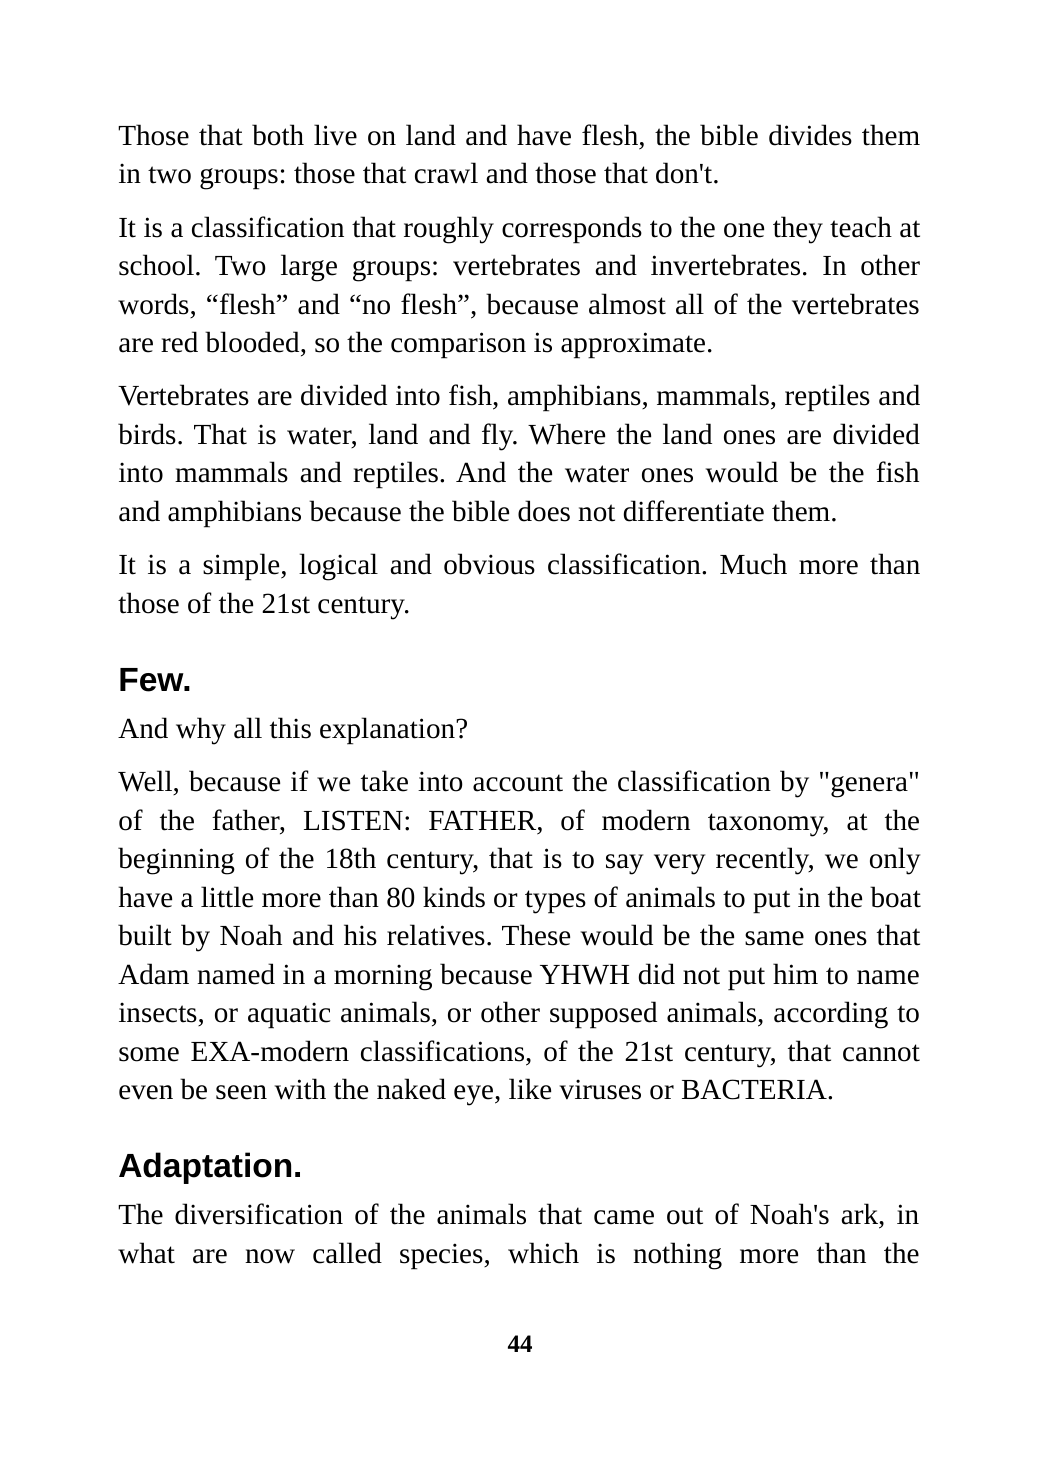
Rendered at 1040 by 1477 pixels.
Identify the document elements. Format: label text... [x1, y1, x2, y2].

subtitle Few. [118, 660, 921, 698]
text The diversification of the animals that came out of Noah's ark, in what are now called species, which is nothing more than the [118, 1197, 921, 1269]
text Vertebrates are divided into fish, amphibians, mammals, reptiles and birds. That is water, land and fly. Where the land ones are divided into mammals and reptiles. And the water ones would be the fish and amphibians because the bible does not differentiate them. [118, 378, 921, 528]
subtitle Adaptation. [118, 1146, 921, 1185]
text And why all this explanation? [118, 711, 921, 744]
text It is a simple, logical and obvious classification. Much more than those of the 21st century. [118, 547, 921, 619]
text Well, because if we take into account the classification by "genera" of the father, LISTEN: FATHER, of modern taxonomy, at the beginning of the 18th century, that is to say very recently, we only have a little more than 80 kinds or types of animals to put in the boat built by Noah and his relatives. These would be the same ones that Adam named in a morning because YHWH did not put him to name insects, or aquatic animals, or other supposed animals, according to some EXA-modern classifications, of the 21st century, that cannot even be seen with the naked eye, like viruses or BACTERIA. [118, 764, 921, 1106]
text Those that both live on land and have flesh, the bible divides them in two groups: those that crawl and those that don't. [118, 118, 921, 190]
text It is a classification that roughly corresponds to the one they teach at school. Two large groups: vertebrates and invertebrates. In other words, “flesh” and “no flesh”, because almost all of the vertebrates are red blooded, so the comparison is approximate. [118, 210, 921, 359]
